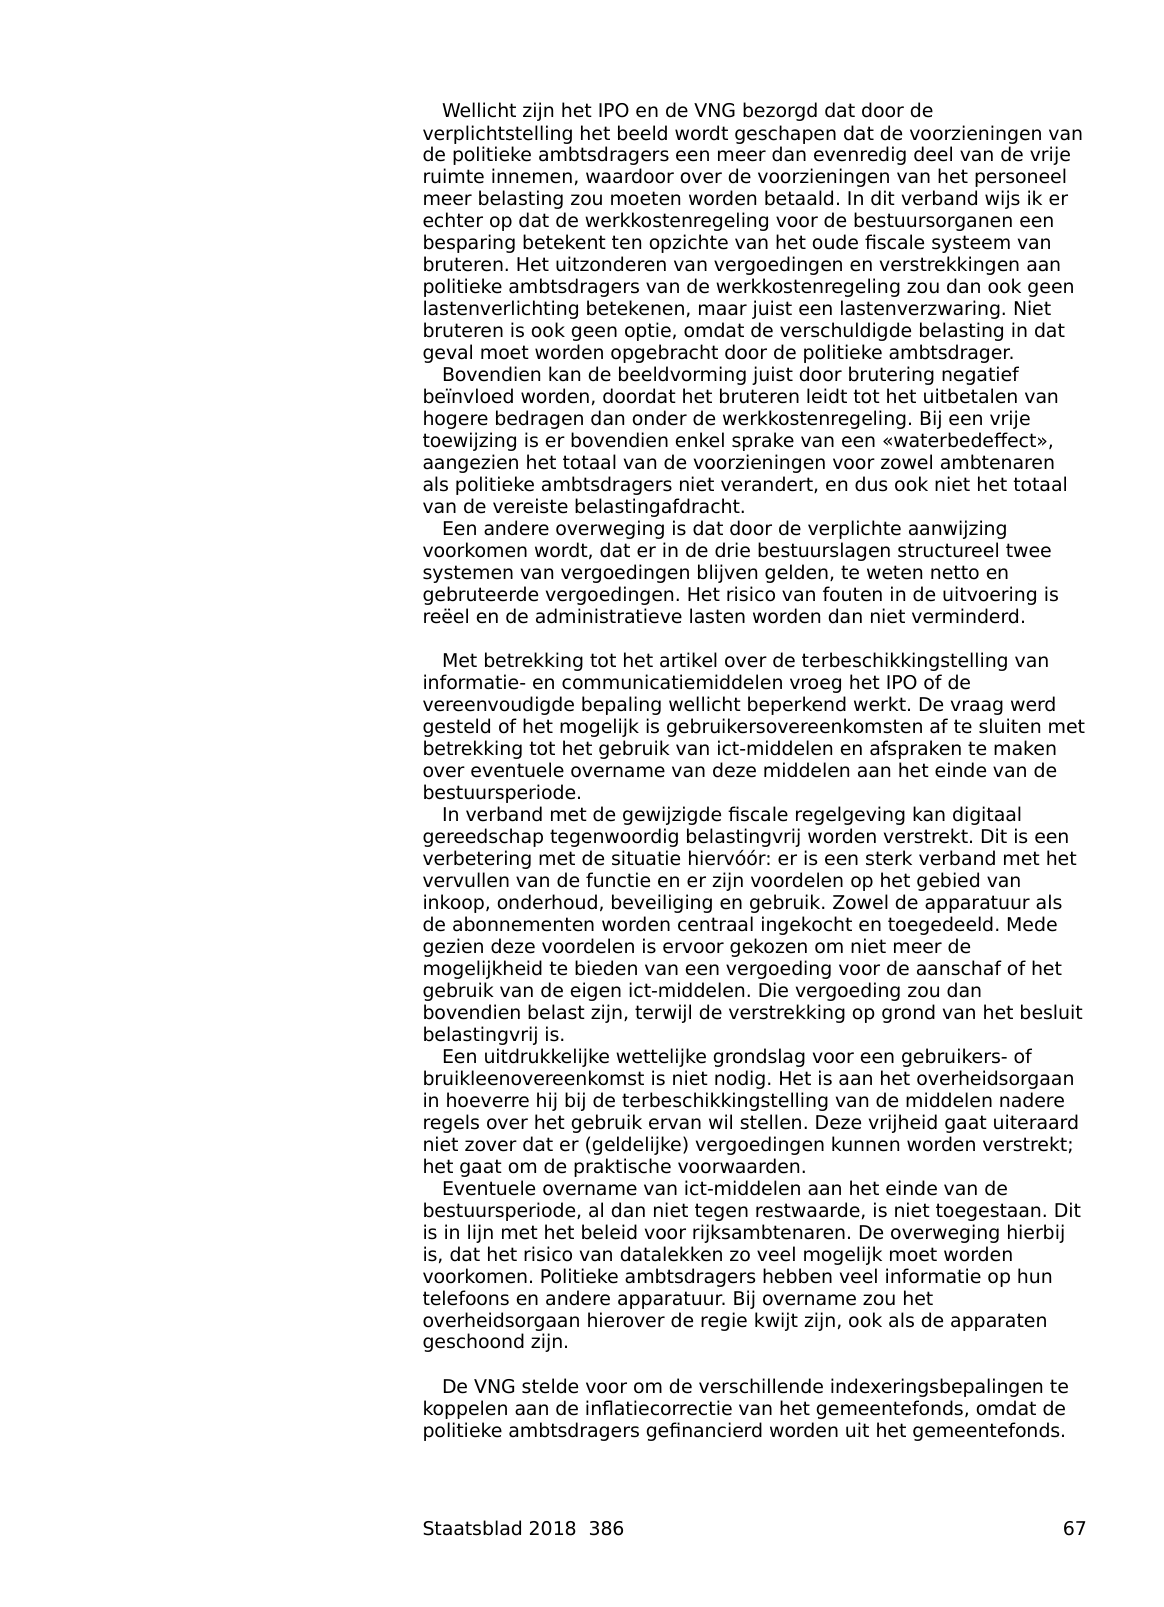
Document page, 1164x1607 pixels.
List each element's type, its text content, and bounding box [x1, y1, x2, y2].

text Bovendien kan de beeldvorming juist door brutering negatief beïnvloed worden, doordat het bruteren leidt tot het uitbetalen van hogere bedragen dan onder de werkkostenregeling. Bij een vrije toewijzing is er bovendien enkel sprake van een «waterbedeffect», aangezien het totaal van de voorzieningen voor zowel ambtenaren als politieke ambtsdragers niet verandert, en dus ook niet het totaal van de vereiste belastingafdracht. [422, 364, 1087, 518]
text Eventuele overname van ict-middelen aan het einde van de bestuursperiode, al dan niet tegen restwaarde, is niet toegestaan. Dit is in lijn met het beleid voor rijksambtenaren. De overweging hierbij is, dat het risico van datalekken zo veel mogelijk moet worden voorkomen. Politieke ambtsdragers hebben veel informatie op hun telefoons en andere apparatuur. Bij overname zou het overheidsorgaan hierover de regie kwijt zijn, ook als de apparaten geschoond zijn. [422, 1178, 1087, 1353]
text Wellicht zijn het IPO en de VNG bezorgd dat door de verplichtstelling het beeld wordt geschapen dat de voorzieningen van de politieke ambtsdragers een meer dan evenredig deel van de vrije ruimte innemen, waardoor over de voorzieningen van het personeel meer belasting zou moeten worden betaald. In dit verband wijs ik er echter op dat de werkkostenregeling voor de bestuursorganen een besparing betekent ten opzichte van het oude fiscale systeem van bruteren. Het uitzonderen van vergoedingen en verstrekkingen aan politieke ambtsdragers van de werkkostenregeling zou dan ook geen lastenverlichting betekenen, maar juist een lastenverzwaring. Niet bruteren is ook geen optie, omdat de verschuldigde belasting in dat geval moet worden opgebracht door de politieke ambtsdrager. [422, 100, 1087, 364]
text Met betrekking tot het artikel over de terbeschikkingstelling van informatie- en communicatiemiddelen vroeg het IPO of de vereenvoudigde bepaling wellicht beperkend werkt. De vraag werd gesteld of het mogelijk is gebruikersovereenkomsten af te sluiten met betrekking tot het gebruik van ict-middelen en afspraken te maken over eventuele overname van deze middelen aan het einde van de bestuursperiode. [422, 650, 1087, 804]
text De VNG stelde voor om de verschillende indexeringsbepalingen te koppelen aan de inflatiecorrectie van het gemeentefonds, omdat de politieke ambtsdragers gefinancierd worden uit het gemeentefonds. [422, 1376, 1087, 1442]
text Een uitdrukkelijke wettelijke grondslag voor een gebruikers- of bruikleenovereenkomst is niet nodig. Het is aan het overheidsorgaan in hoeverre hij bij de terbeschikkingstelling van de middelen nadere regels over het gebruik ervan wil stellen. Deze vrijheid gaat uiteraard niet zover dat er (geldelijke) vergoedingen kunnen worden verstrekt; het gaat om de praktische voorwaarden. [422, 1046, 1087, 1178]
text In verband met de gewijzigde fiscale regelgeving kan digitaal gereedschap tegenwoordig belastingvrij worden verstrekt. Dit is een verbetering met de situatie hiervóór: er is een sterk verband met het vervullen van de functie en er zijn voordelen op het gebied van inkoop, onderhoud, beveiliging en gebruik. Zowel de apparatuur als de abonnementen worden centraal ingekocht en toegedeeld. Mede gezien deze voordelen is ervoor gekozen om niet meer de mogelijkheid te bieden van een vergoeding voor de aanschaf of het gebruik van de eigen ict-middelen. Die vergoeding zou dan bovendien belast zijn, terwijl de verstrekking op grond van het besluit belastingvrij is. [422, 804, 1087, 1046]
text Een andere overweging is dat door de verplichte aanwijzing voorkomen wordt, dat er in de drie bestuurslagen structureel twee systemen van vergoedingen blijven gelden, te weten netto en gebruteerde vergoedingen. Het risico van fouten in de uitvoering is reëel en de administratieve lasten worden dan niet verminderd. [422, 518, 1087, 628]
